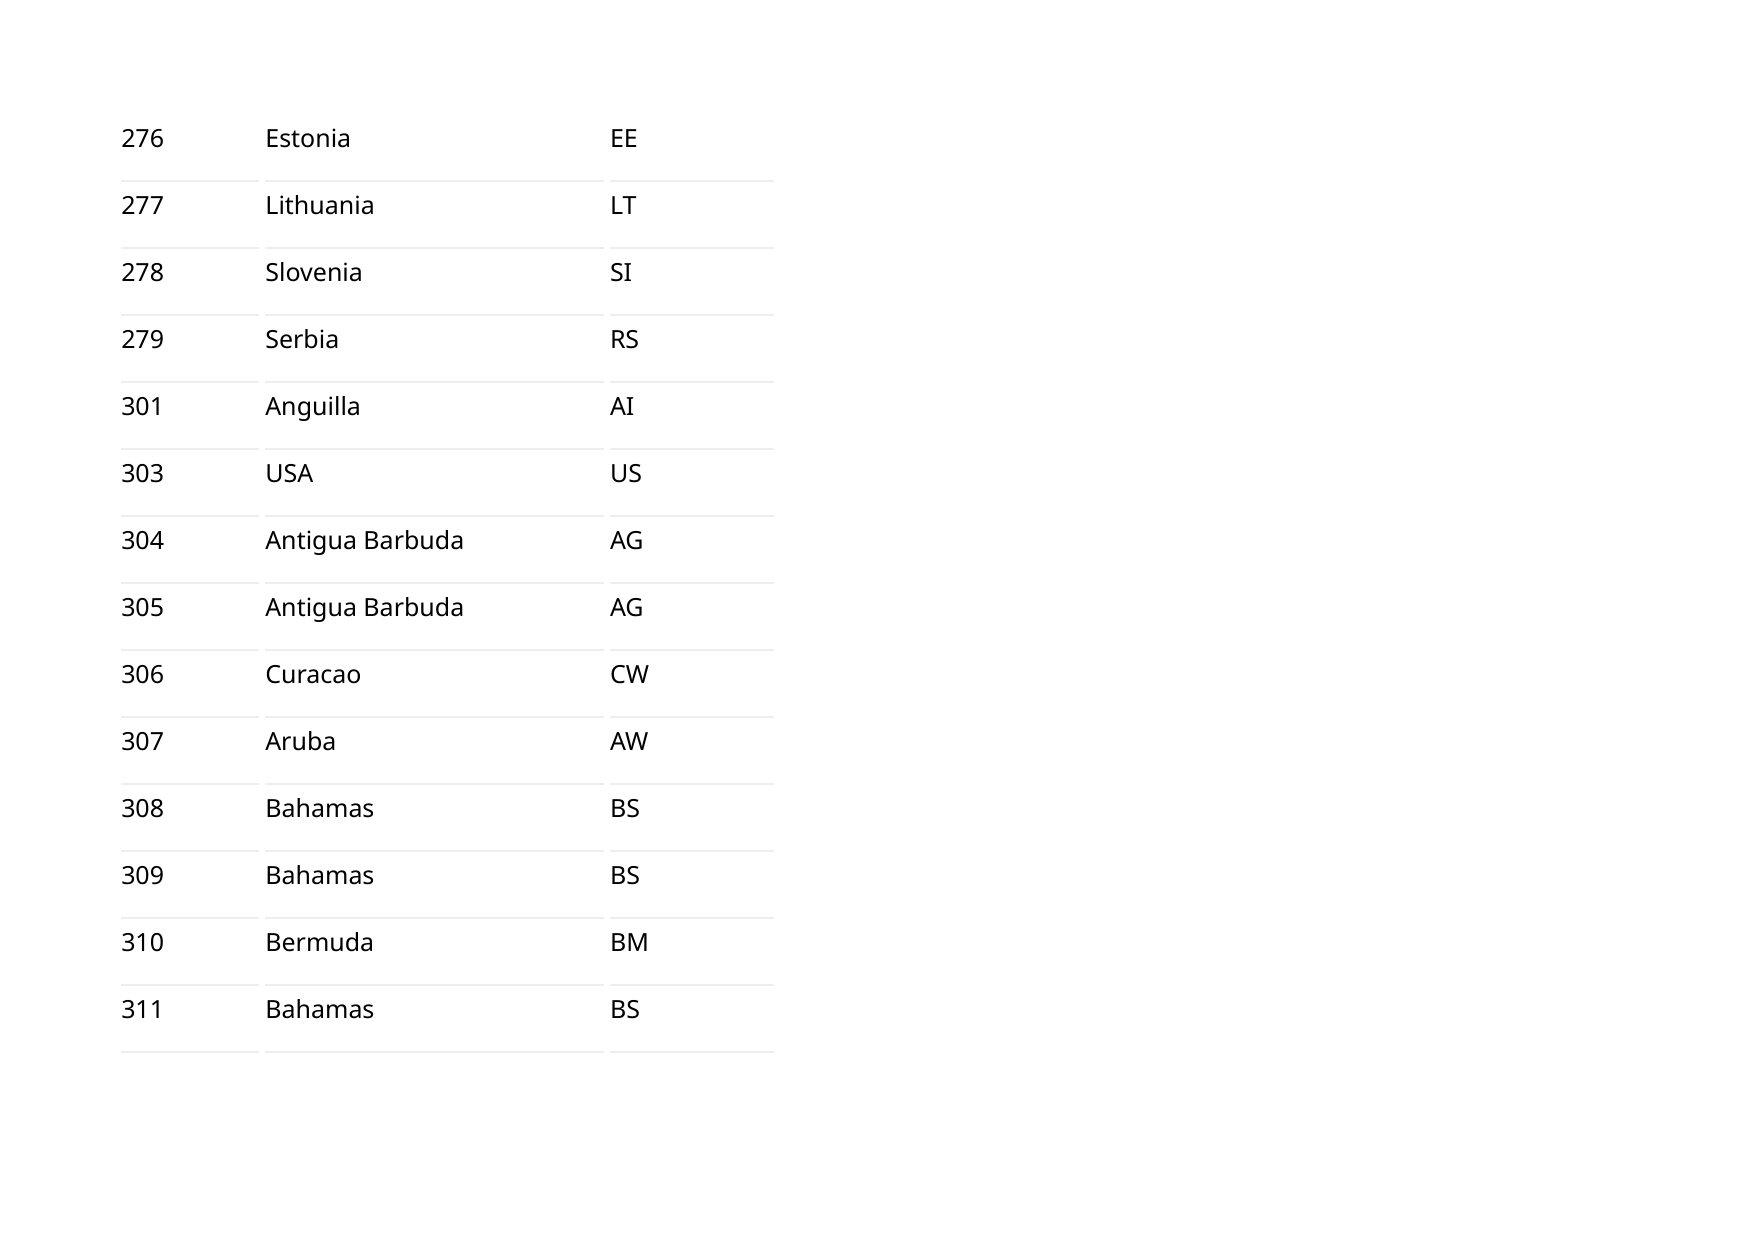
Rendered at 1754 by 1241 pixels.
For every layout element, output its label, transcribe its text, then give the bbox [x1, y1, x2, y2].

table_cell Anguilla [262, 386, 607, 453]
table_cell BS [607, 855, 777, 922]
table_cell Serbia [262, 319, 607, 386]
table_cell 307 [118, 721, 262, 788]
table_cell AW [607, 721, 777, 788]
table_cell BS [607, 989, 777, 1056]
table_cell 301 [118, 386, 262, 453]
table_cell 306 [118, 654, 262, 721]
table_cell 276 [118, 118, 262, 185]
table_cell Bahamas [262, 989, 607, 1056]
table_cell LT [607, 185, 777, 252]
table_cell USA [262, 453, 607, 520]
table_cell SI [607, 252, 777, 319]
table_cell RS [607, 319, 777, 386]
table_cell AG [607, 520, 777, 587]
table_cell 277 [118, 185, 262, 252]
table_cell Aruba [262, 721, 607, 788]
table_cell 309 [118, 855, 262, 922]
table_cell 308 [118, 788, 262, 855]
table_cell CW [607, 654, 777, 721]
table_cell 278 [118, 252, 262, 319]
table_cell Bahamas [262, 788, 607, 855]
table_cell Curacao [262, 654, 607, 721]
table_cell EE [607, 118, 777, 185]
table_cell US [607, 453, 777, 520]
table_cell 305 [118, 587, 262, 654]
table_cell Antigua Barbuda [262, 587, 607, 654]
table_cell 311 [118, 989, 262, 1056]
table_cell 279 [118, 319, 262, 386]
table_cell BS [607, 788, 777, 855]
table_cell 310 [118, 922, 262, 989]
table_cell AI [607, 386, 777, 453]
table_cell Bermuda [262, 922, 607, 989]
table_cell Antigua Barbuda [262, 520, 607, 587]
table_cell Estonia [262, 118, 607, 185]
table_cell Bahamas [262, 855, 607, 922]
table_cell Slovenia [262, 252, 607, 319]
table_cell BM [607, 922, 777, 989]
table_cell 303 [118, 453, 262, 520]
table_cell AG [607, 587, 777, 654]
table_cell Lithuania [262, 185, 607, 252]
table_cell 304 [118, 520, 262, 587]
